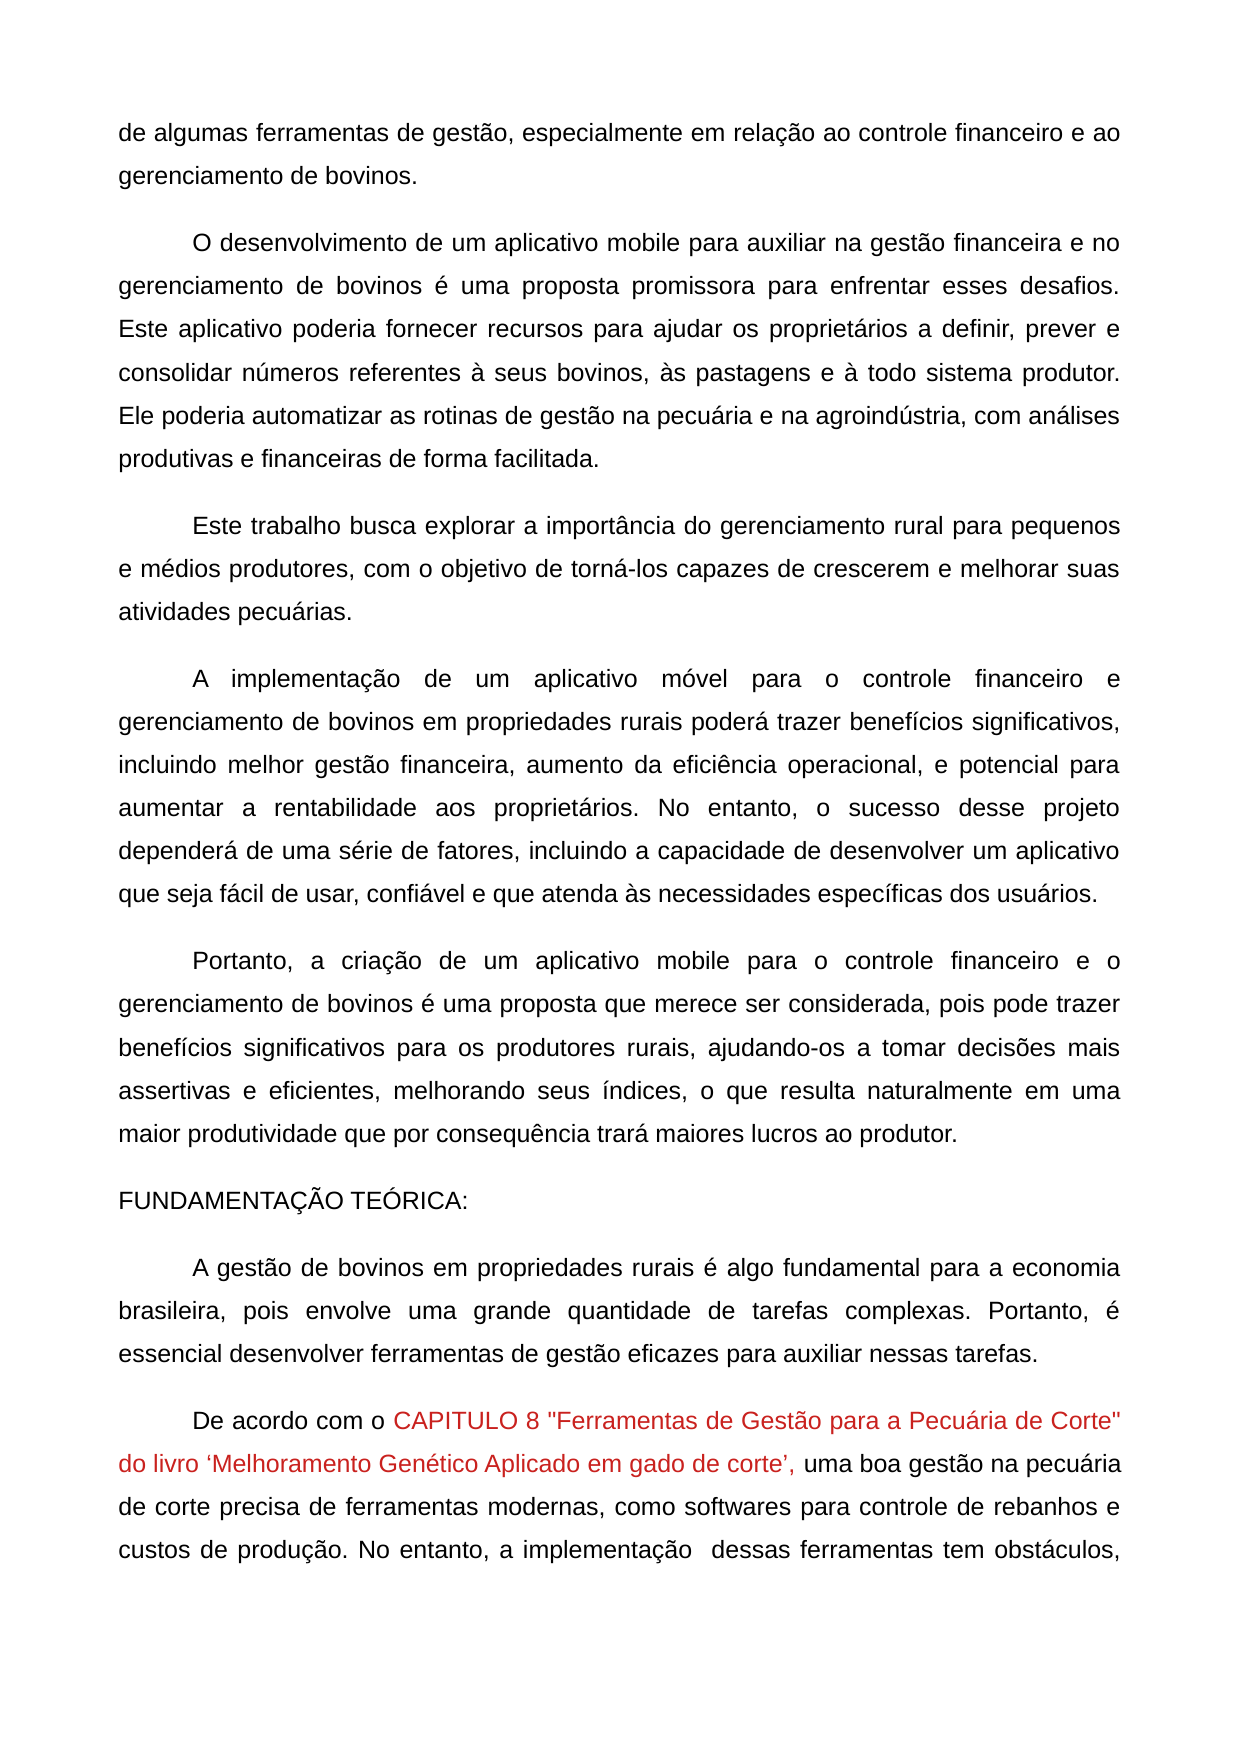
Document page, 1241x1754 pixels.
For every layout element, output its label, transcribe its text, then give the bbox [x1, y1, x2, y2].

text Este trabalho busca explorar a importância do gerenciamento rural para pequenos e médios produtores, com o objetivo de torná-los capazes de crescerem e melhorar suas atividades pecuárias. [118, 511, 1122, 626]
text O desenvolvimento de um aplicativo mobile para auxiliar na gestão financeira e no gerenciamento de bovinos é uma proposta promissora para enfrentar esses desafios. Este aplicativo poderia fornecer recursos para ajudar os proprietários a definir, prever e consolidar números referentes à seus bovinos, às pastagens e à todo sistema produtor. Ele poderia automatizar as rotinas de gestão na pecuária e na agroindústria, com análises produtivas e financeiras de forma facilitada. [118, 228, 1122, 472]
text FUNDAMENTAÇÃO TEÓRICA: [118, 1186, 1122, 1214]
text A gestão de bovinos em propriedades rurais é algo fundamental para a economia brasileira, pois envolve uma grande quantidade de tarefas complexas. Portanto, é essencial desenvolver ferramentas de gestão eficazes para auxiliar nessas tarefas. [118, 1252, 1122, 1367]
text De acordo com o CAPITULO 8 "Ferramentas de Gestão para a Pecuária de Corte" do livro ‘Melhoramento Genético Aplicado em gado de corte’, uma boa gestão na pecuária de corte precisa de ferramentas modernas, como softwares para controle de rebanhos e custos de produção. No entanto, a implementação dessas ferramentas tem obstáculos, [118, 1406, 1122, 1564]
text de algumas ferramentas de gestão, especialmente em relação ao controle financeiro e ao gerenciamento de bovinos. [118, 118, 1122, 190]
text Portanto, a criação de um aplicativo mobile para o controle financeiro e o gerenciamento de bovinos é uma proposta que merece ser considerada, pois pode trazer benefícios significativos para os produtores rurais, ajudando-os a tomar decisões mais assertivas e eficientes, melhorando seus índices, o que resulta naturalmente em uma maior produtividade que por consequência trará maiores lucros ao produtor. [118, 946, 1122, 1147]
text A implementação de um aplicativo móvel para o controle financeiro e gerenciamento de bovinos em propriedades rurais poderá trazer benefícios significativos, incluindo melhor gestão financeira, aumento da eficiência operacional, e potencial para aumentar a rentabilidade aos proprietários. No entanto, o sucesso desse projeto dependerá de uma série de fatores, incluindo a capacidade de desenvolver um aplicativo que seja fácil de usar, confiável e que atenda às necessidades específicas dos usuários. [118, 664, 1122, 908]
